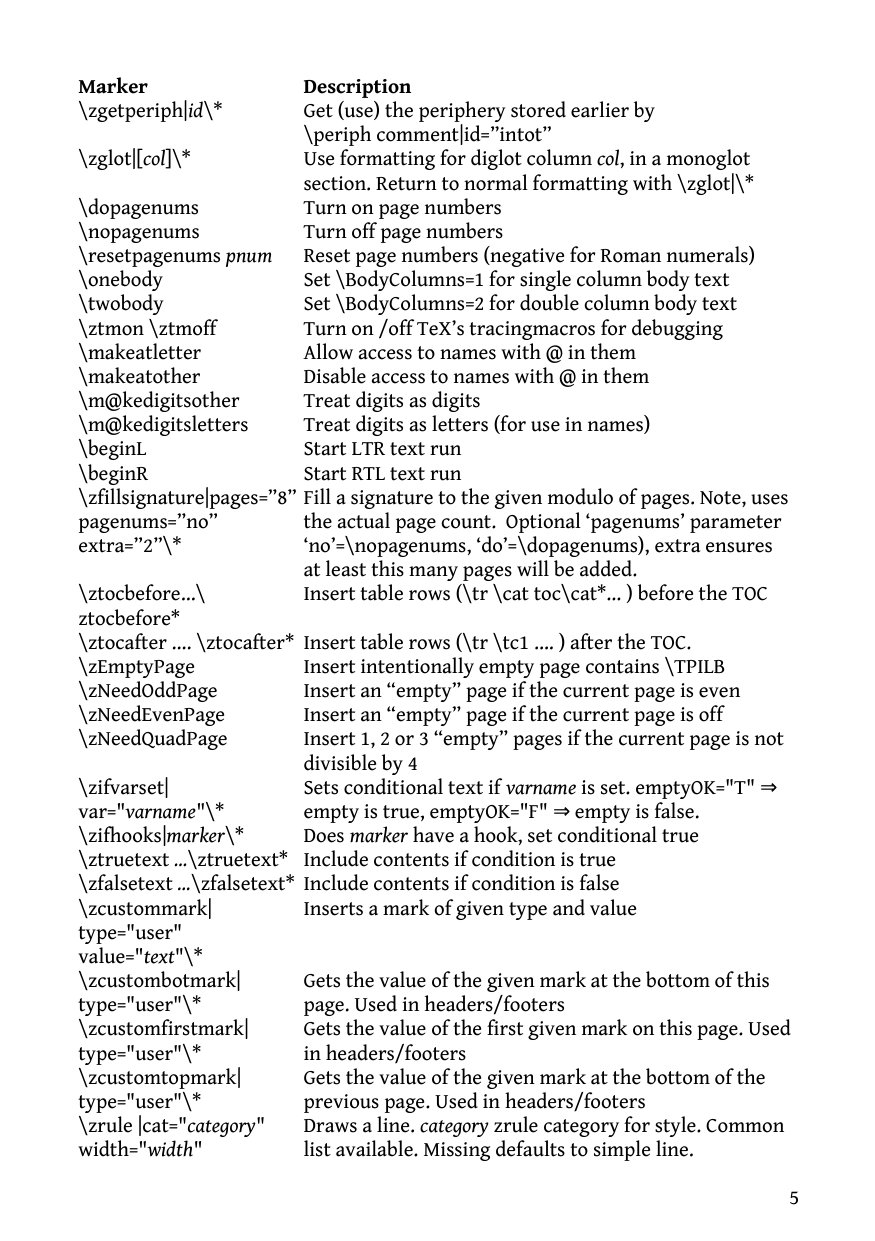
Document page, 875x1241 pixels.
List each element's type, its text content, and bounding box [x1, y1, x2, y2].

table_cell Treat digits as digits [300, 389, 796, 413]
table_cell Turn on /off TeX’s tracingmacros for debugging [300, 317, 796, 341]
table_cell \makeatletter [75, 341, 300, 365]
table_cell Treat digits as letters (for use in names) [300, 413, 796, 437]
table_cell Insert table rows (\tr \cat toc\cat*... ) before the TOC [300, 583, 796, 631]
table_cell Insert table rows (\tr \tc1 …. ) after the TOC. [300, 631, 796, 655]
table_cell Include contents if condition is true [300, 848, 796, 872]
table_cell \zifvarset|var="varname"\* [75, 776, 300, 824]
table_cell \zrule |cat="category" width="width" [75, 1114, 300, 1162]
table_cell \ztocbefore…\ztocbefore* [75, 583, 300, 631]
table_cell Gets the value of the given mark at the bottom of this page. Used in headers/footers [300, 969, 796, 1017]
table_cell \twobody [75, 293, 300, 317]
table_cell \zcustomfirstmark|type="user"\* [75, 1018, 300, 1066]
table_cell \zglot|[col]\* [75, 148, 300, 196]
table_cell \m@kedigitsletters [75, 413, 300, 437]
table_cell \beginR [75, 462, 300, 486]
table_cell \zNeedEvenPage [75, 703, 300, 727]
table_cell \onebody [75, 268, 300, 292]
table_header Description [300, 75, 796, 99]
table_cell \zgetperiph|id\* [75, 99, 300, 147]
table_cell Reset page numbers (negative for Roman numerals) [300, 244, 796, 268]
table_cell \ztmon \ztmoff [75, 317, 300, 341]
table_cell \zcustombotmark|type="user"\* [75, 969, 300, 1017]
table_cell Insert an “empty” page if the current page is off [300, 703, 796, 727]
table_cell Sets conditional text if varname is set. emptyOK="T" ⇒ empty is true, emptyOK="F" ⇒ empty is false. [300, 776, 796, 824]
table_cell \beginL [75, 438, 300, 462]
table_cell Set \BodyColumns=1 for single column body text [300, 268, 796, 292]
table_cell Inserts a mark of given type and value [300, 897, 796, 969]
table_header Marker [75, 75, 300, 99]
table_cell Turn on page numbers [300, 196, 796, 220]
table_cell Fill a signature to the given modulo of pages. Note, uses the actual page count. Optional ‘pagenums’ parameter ‘no’=\nopagenums, ‘do’=\dopagenums), extra ensures at least this many pages will be added. [300, 486, 796, 582]
table_cell Use formatting for diglot column col, in a monoglot section. Return to normal formatting with \zglot|\* [300, 148, 796, 196]
table_cell Start LTR text run [300, 438, 796, 462]
table_cell Insert intentionally empty page contains \TPILB [300, 655, 796, 679]
table_cell \zNeedQuadPage [75, 728, 300, 776]
table_cell Disable access to names with @ in them [300, 365, 796, 389]
table_cell \zfillsignature|pages=”8” pagenums=”no” extra=”2”\* [75, 486, 300, 582]
table_cell \zcustommark|type="user" value="text"\* [75, 897, 300, 969]
table_cell \makeatother [75, 365, 300, 389]
table_cell \nopagenums [75, 220, 300, 244]
table_cell Draws a line. category zrule category for style. Common list available. Missing defaults to simple line. [300, 1114, 796, 1162]
table_cell \zcustomtopmark|type="user"\* [75, 1066, 300, 1114]
table_cell Insert 1, 2 or 3 “empty” pages if the current page is not divisible by 4 [300, 728, 796, 776]
table_cell \dopagenums [75, 196, 300, 220]
table_cell Include contents if condition is false [300, 873, 796, 897]
table_cell \zfalsetext …\zfalsetext* [75, 873, 300, 897]
table_cell \ztruetext …\ztruetext* [75, 848, 300, 872]
table_cell \zifhooks|marker\* [75, 824, 300, 848]
table_cell \resetpagenums pnum [75, 244, 300, 268]
table_cell \zNeedOddPage [75, 679, 300, 703]
table_cell Start RTL text run [300, 462, 796, 486]
table_cell Does marker have a hook, set conditional true [300, 824, 796, 848]
table_cell \zEmptyPage [75, 655, 300, 679]
table_cell \ztocafter …. \ztocafter* [75, 631, 300, 655]
table_cell Insert an “empty” page if the current page is even [300, 679, 796, 703]
table_cell Turn off page numbers [300, 220, 796, 244]
table_cell Allow access to names with @ in them [300, 341, 796, 365]
table_cell Get (use) the periphery stored earlier by \periph comment|id=”intot” [300, 99, 796, 147]
table_cell Gets the value of the given mark at the bottom of the previous page. Used in headers/footers [300, 1066, 796, 1114]
table_cell Set \BodyColumns=2 for double column body text [300, 293, 796, 317]
table_cell Gets the value of the first given mark on this page. Used in headers/footers [300, 1018, 796, 1066]
table_cell \m@kedigitsother [75, 389, 300, 413]
